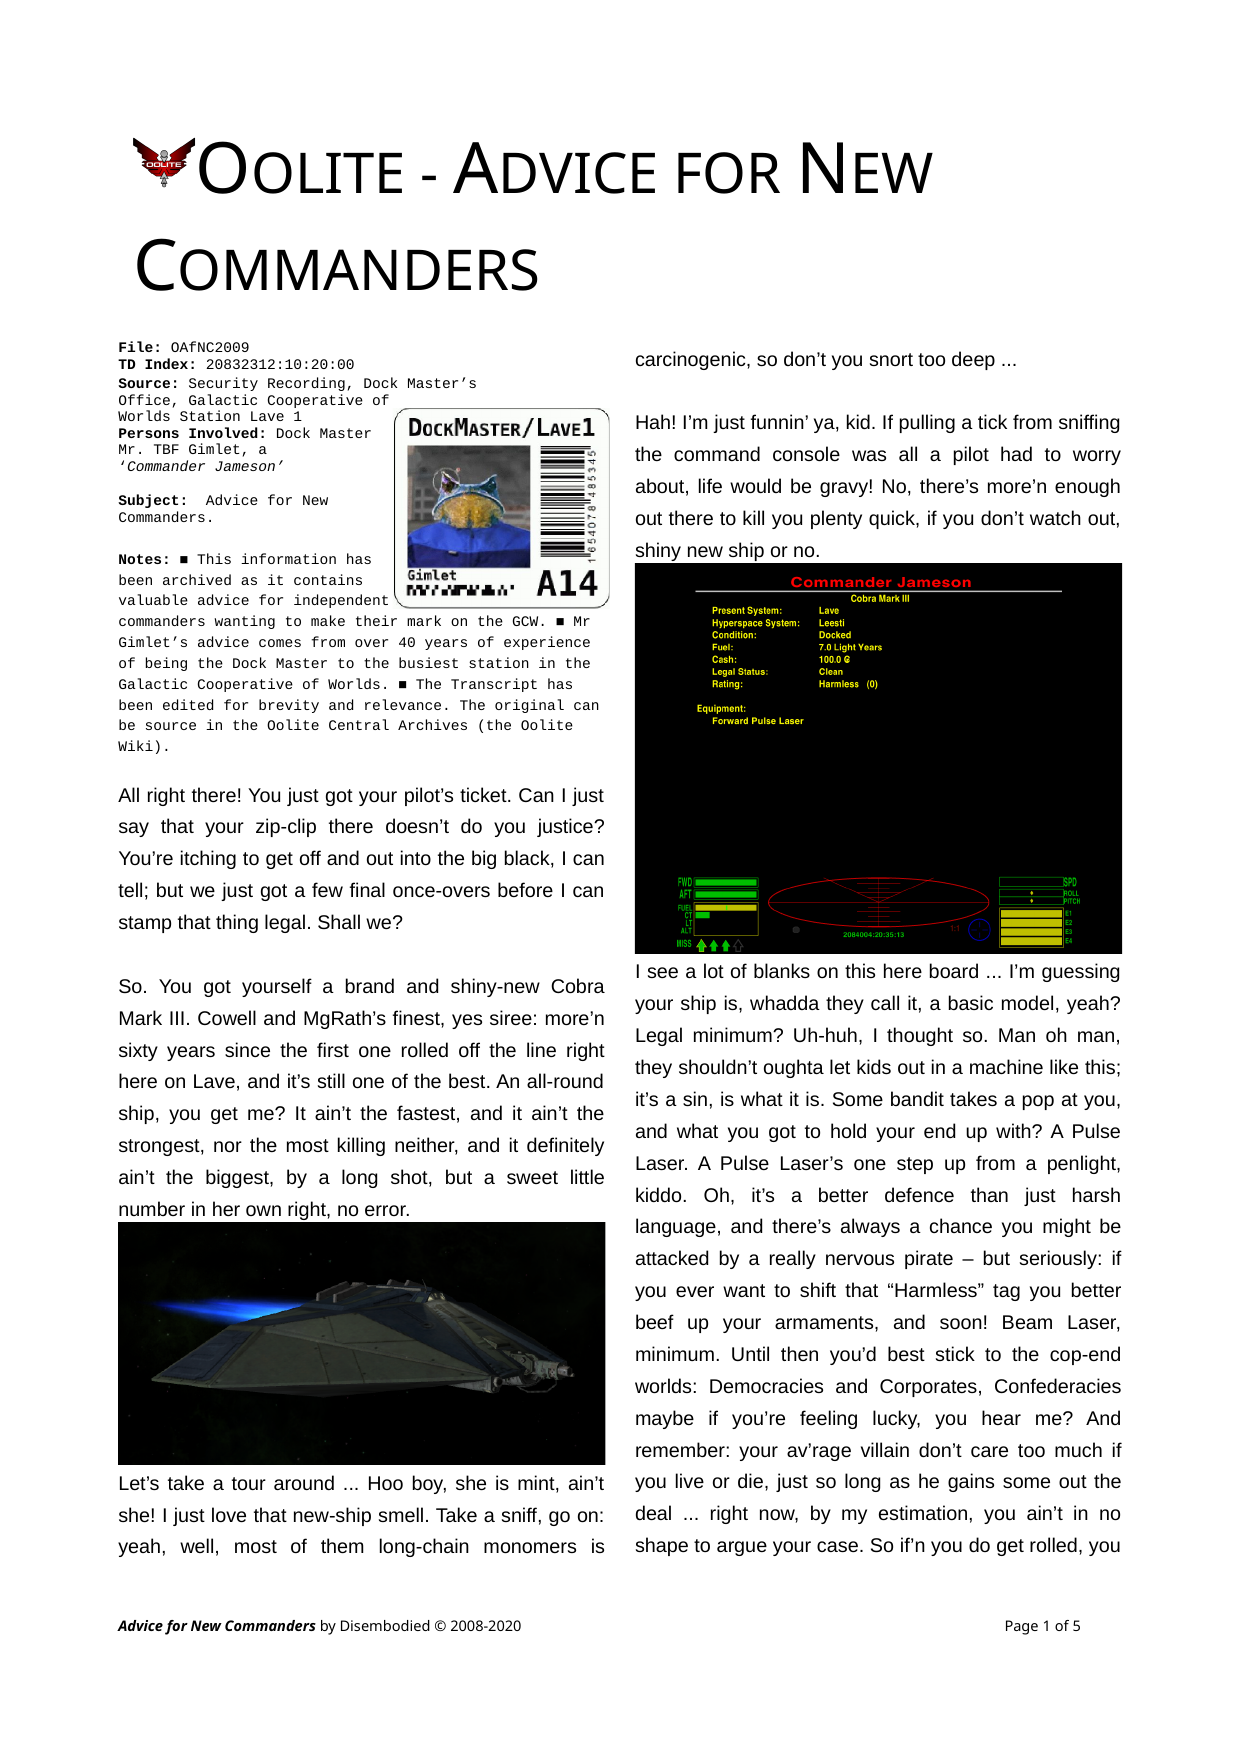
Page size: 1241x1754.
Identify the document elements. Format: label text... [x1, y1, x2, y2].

text ‘Commander Jameson’ [118, 459, 392, 476]
text So. You got yourself a brand and shiny-new Cobra Mark III. Cowell and MgRath’s finest, yes siree: more’n sixty years since the first one rolled off the line right here on Lave, and it’s still one of the best. An all-round ship, you get me? It ain’t the fastest, and it ain’t the strongest, nor the most killing neither, and it definitely ain’t the biggest, by a long shot, but a sweet little number in her own right, no error. [118, 968, 605, 1222]
picture [634, 563, 1123, 954]
text Subject: Advice for New Commanders. [118, 493, 392, 527]
text File: OAfNC2009 [118, 341, 605, 357]
text I see a lot of blanks on this here board ... I’m guessing your ship is, whadda they call it, a basic model, yeah? Legal minimum? Uh-huh, I thought so. Man oh man, they shouldn’t oughta let kids out in a machine like this; it’s a sin, is what it is. Some bandit takes a pop at you, and what you got to hold your end up with? A Pulse Laser. A Pulse Laser’s one step up from a penlight, kiddo. Oh, it’s a better defence than just harsh language, and there’s always a chance you might be attacked by a really nervous pirate – but seriously: if you ever want to shift that “Harmless” tag you better beef up your armaments, and soon! Beam Laser, minimum. Until then you’d best stick to the cop-end worlds: Democracies and Corporates, Confederacies maybe if you’re feeling lucky, you hear me? And remember: your av’rage villain don’t care too much if you live or die, just so long as he gains some out the deal ... right now, by my estimation, you ain’t in no shape to argue your case. So if’n you do get rolled, you [635, 954, 1122, 1559]
picture [132, 131, 196, 194]
text Let’s take a tour around ... Hoo boy, she is mint, ain’t she! I just love that new-ship smell. Take a sniff, go on: yeah, well, most of them long-chain monomers is [118, 1465, 605, 1560]
text Hah! I’m just funnin’ ya, kid. If pulling a tick from sniffing the command console was all a pilot had to worry about, life would be gravy! No, there’s more’n enough out there to kill you plenty quick, if you don’t watch out, shiny new ship or no. [635, 404, 1122, 563]
text Notes: ■ This information has been archived as it contains valuable advice for independent commanders wanting to make their mark on the GCW. ■ Mr Gimlet’s advice comes from over 40 years of experience of being the Dock Master to the busiest station in the Galactic Cooperative of Worlds. ■ The Transcript has been edited for brevity and relevance. The original can be source in the Oolite Central Archives (the Oolite Wiki). [118, 547, 605, 756]
picture [118, 1222, 606, 1465]
picture [392, 408, 610, 609]
text Persons Involved: Dock Master Mr. TBF Gimlet, a [118, 426, 392, 459]
text Source: Security Recording, Dock Master’s Office, Galactic Cooperative of Worlds Station Lave 1 [118, 376, 545, 426]
text All right there! You just got your pilot’s ticket. Can I just say that your zip-clip there doesn’t do you justice? You’re itching to get off and out into the big black, I can tell; but we just got a few final once-overs before I can stamp that thing legal. Shall we? [118, 777, 605, 936]
text TD Index: 20832312:10:20:00 [118, 357, 605, 374]
text carcinogenic, so don’t you snort too deep ... [635, 341, 1122, 372]
